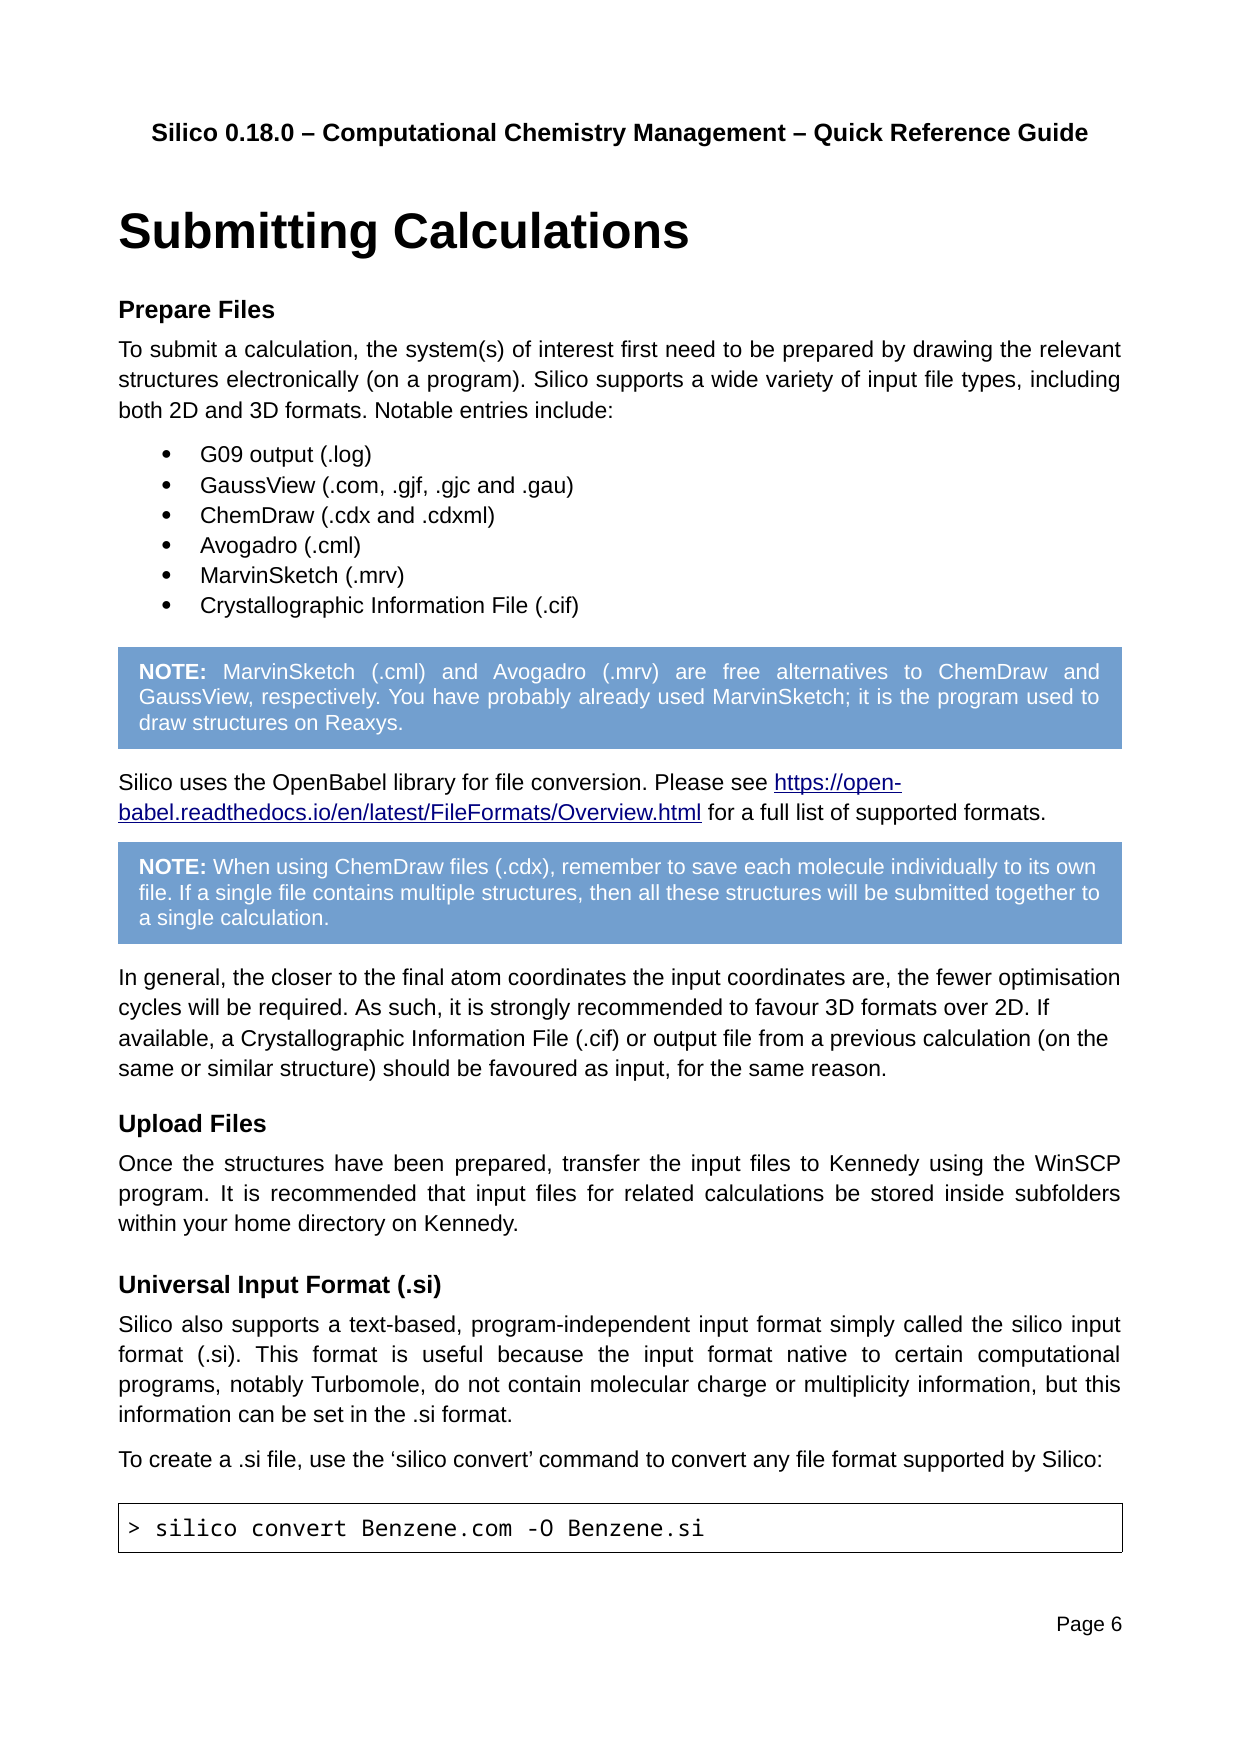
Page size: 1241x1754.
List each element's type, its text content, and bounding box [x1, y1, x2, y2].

text NOTE: When using ChemDraw files (.cdx), remember to save each molecule individually to its own file. If a single file contains multiple structures, then all these structures will be submitted together to a single calculation. [139, 854, 1101, 930]
text Once the structures have been prepared, transfer the input files to Kennedy using the WinSCP program. It is recommended that input files for related calculations be stored inside subfolders within your home directory on Kennedy. [118, 1150, 1122, 1237]
list Crystallographic Information File (.cif) [162, 592, 1122, 619]
text To create a .si file, use the ‘silico convert’ command to convert any file format supported by Silico: [118, 1446, 1122, 1473]
subtitle Upload Files [118, 1109, 1122, 1137]
text Silico uses the OpenBabel library for file conversion. Please see https://open-babel.readthedocs.io/en/latest/FileFormats/Overview.html for a full list of supported formats. [118, 749, 1122, 826]
subtitle Universal Input Format (.si) [118, 1269, 1122, 1298]
list Avogadro (.cml) [162, 532, 1122, 558]
text NOTE: MarvinSketch (.cml) and Avogadro (.mrv) are free alternatives to ChemDraw and GaussView, respectively. You have probably already used MarvinSketch; it is the program used to draw structures on Reaxys. [139, 659, 1101, 734]
text [119, 1504, 1122, 1552]
subtitle Prepare Files [118, 295, 1122, 324]
list MarvinSketch (.mrv) [162, 562, 1122, 588]
list ChemDraw (.cdx and .cdxml) [162, 502, 1122, 528]
list GaussView (.com, .gjf, .gjc and .gau) [162, 472, 1122, 498]
text > silico convert Benzene.com -O Benzene.si [127, 1512, 1113, 1543]
text Silico also supports a text-based, program-independent input format simply called the silico input format (.si). This format is useful because the input format native to certain computational programs, notably Turbomole, do not contain molecular charge or multiplicity information, but this information can be set in the .si format. [118, 1311, 1122, 1428]
list G09 output (.log) [162, 441, 1122, 468]
subtitle Submitting Calculations [118, 201, 1122, 259]
text [118, 623, 1122, 647]
text In general, the closer to the final atom coordinates the input coordinates are, the fewer optimisation cycles will be required. As such, it is strongly recommended to favour 3D formats over 2D. If available, a Crystallographic Information File (.cif) or output file from a previous calculation (on the same or similar structure) should be favoured as input, for the same reason. [118, 944, 1122, 1081]
text To submit a calculation, the system(s) of interest first need to be prepared by drawing the relevant structures electronically (on a program). Silico supports a wide variety of input file types, including both 2D and 3D formats. Notable entries include: [118, 336, 1122, 423]
text [118, 829, 1122, 842]
